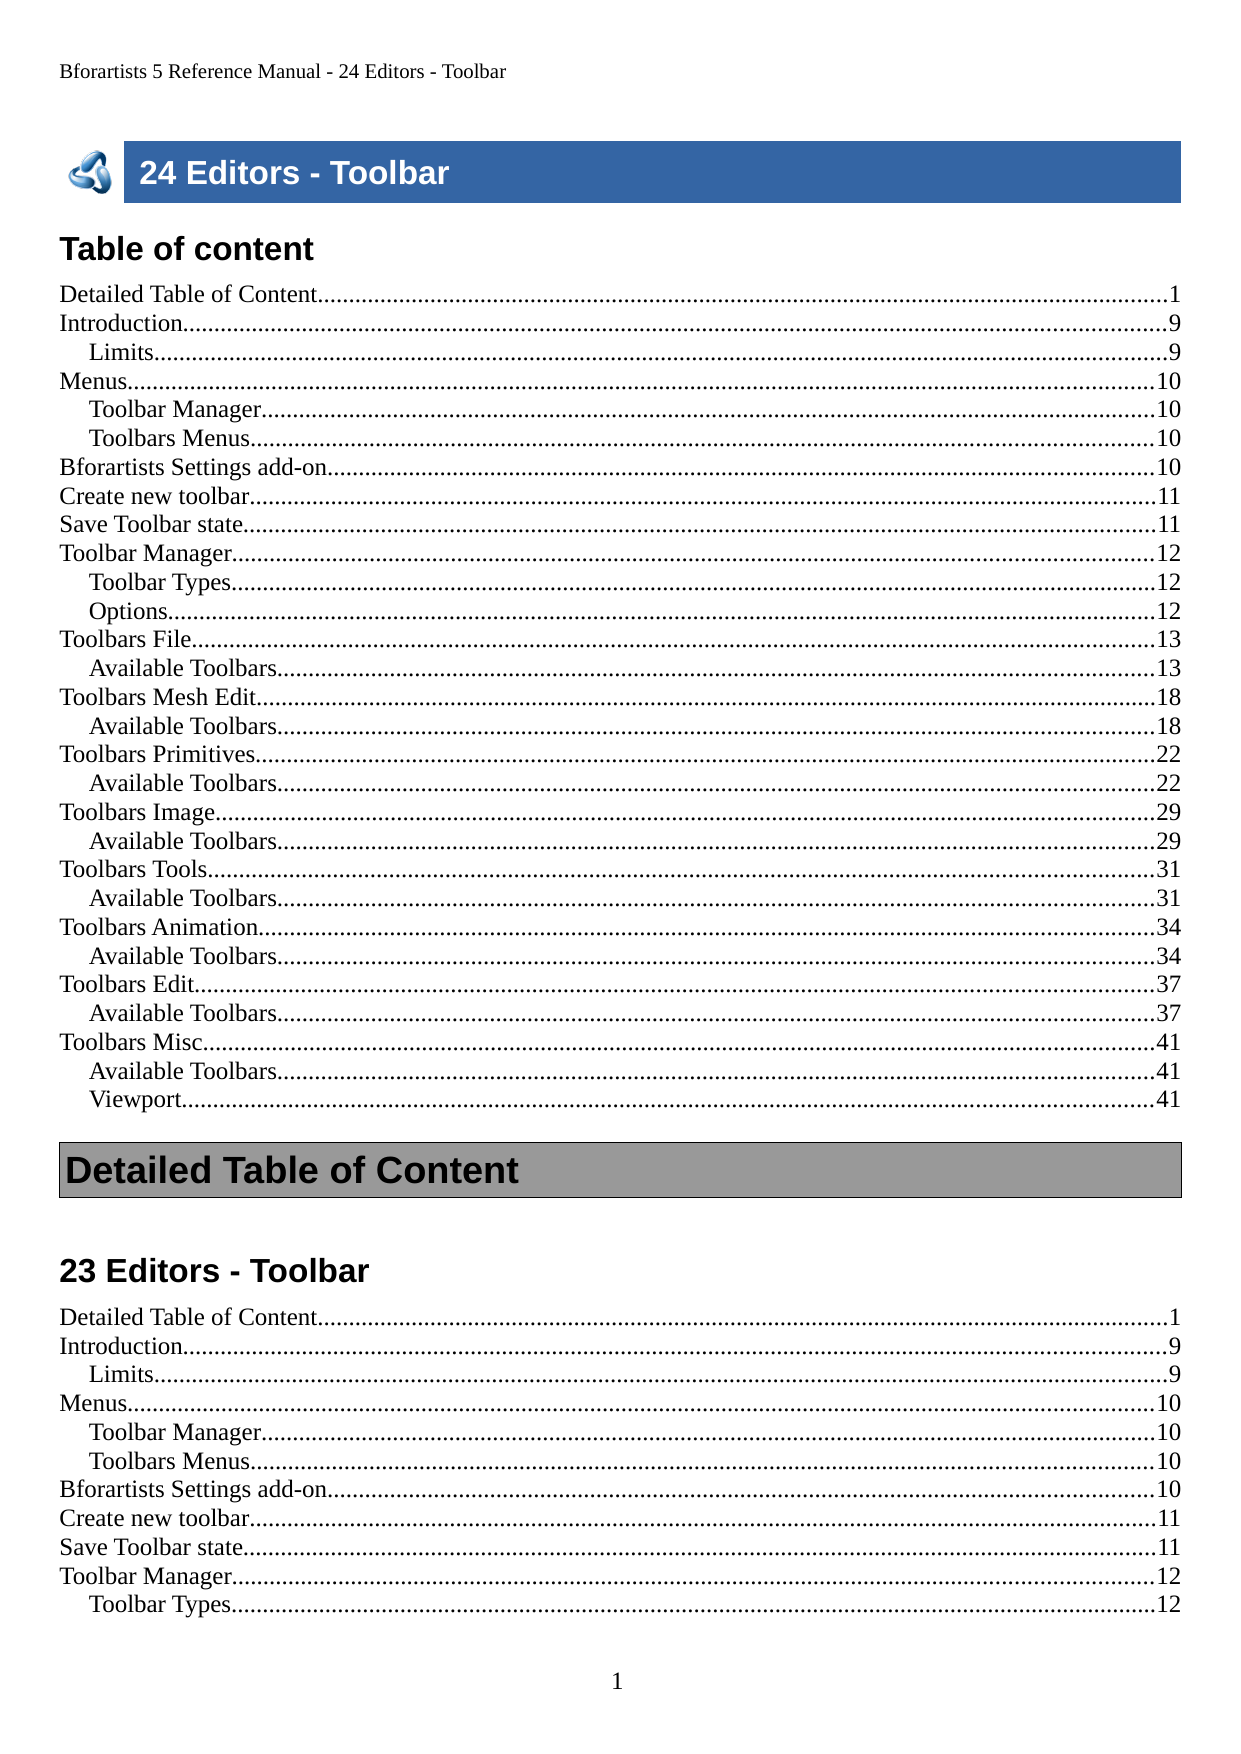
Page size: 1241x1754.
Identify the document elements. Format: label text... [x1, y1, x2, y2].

text Save Toolbar state 11 [59, 1532, 1181, 1561]
text Toolbar Types 12 [88, 1589, 1181, 1618]
table_header Detailed Table of Content [60, 1143, 1181, 1197]
text Toolbars Misc 41 [59, 1027, 1181, 1056]
subtitle Table of content [59, 228, 1181, 267]
text Viewport 41 [88, 1084, 1181, 1113]
text Toolbars Animation 34 [59, 912, 1181, 941]
text Toolbars File 13 [59, 624, 1181, 653]
text Toolbars Edit 37 [59, 969, 1181, 998]
text Toolbar Manager 12 [59, 1561, 1181, 1589]
text Available Toolbars 13 [88, 653, 1181, 682]
text Available Toolbars 37 [88, 998, 1181, 1027]
text Detailed Table of Content 1 [59, 279, 1181, 308]
text Toolbar Manager 10 [88, 394, 1181, 423]
picture [65, 147, 114, 197]
table_header [59, 141, 124, 203]
text Limits 9 [88, 1359, 1181, 1388]
subtitle 23 Editors - Toolbar [59, 1251, 1181, 1289]
text Toolbar Manager 12 [59, 538, 1181, 567]
text Toolbars Menus 10 [88, 423, 1181, 452]
text Limits 9 [88, 337, 1181, 366]
text Introduction 9 [59, 308, 1181, 337]
text Toolbars Primitives 22 [59, 739, 1181, 768]
text Create new toolbar 11 [59, 1503, 1181, 1532]
table_header 24 Editors - Toolbar [124, 141, 1181, 203]
text Available Toolbars 34 [88, 941, 1181, 969]
text Introduction 9 [59, 1331, 1181, 1359]
text Toolbars Image 29 [59, 797, 1181, 826]
text Options 12 [88, 596, 1181, 624]
text Save Toolbar state 11 [59, 509, 1181, 538]
text Toolbars Tools 31 [59, 854, 1181, 883]
text Detailed Table of Content 1 [59, 1302, 1181, 1331]
text Available Toolbars 31 [88, 883, 1181, 912]
text Available Toolbars 29 [88, 826, 1181, 854]
text Menus 10 [59, 366, 1181, 394]
text Toolbar Manager 10 [88, 1417, 1181, 1446]
text Available Toolbars 18 [88, 711, 1181, 739]
text Available Toolbars 41 [88, 1056, 1181, 1084]
text Bforartists Settings add-on 10 [59, 452, 1181, 481]
text Toolbar Types 12 [88, 567, 1181, 596]
text Available Toolbars 22 [88, 768, 1181, 797]
text Create new toolbar 11 [59, 481, 1181, 509]
text Toolbars Mesh Edit 18 [59, 682, 1181, 711]
text Menus 10 [59, 1388, 1181, 1417]
text Bforartists Settings add-on 10 [59, 1474, 1181, 1503]
text Toolbars Menus 10 [88, 1446, 1181, 1474]
